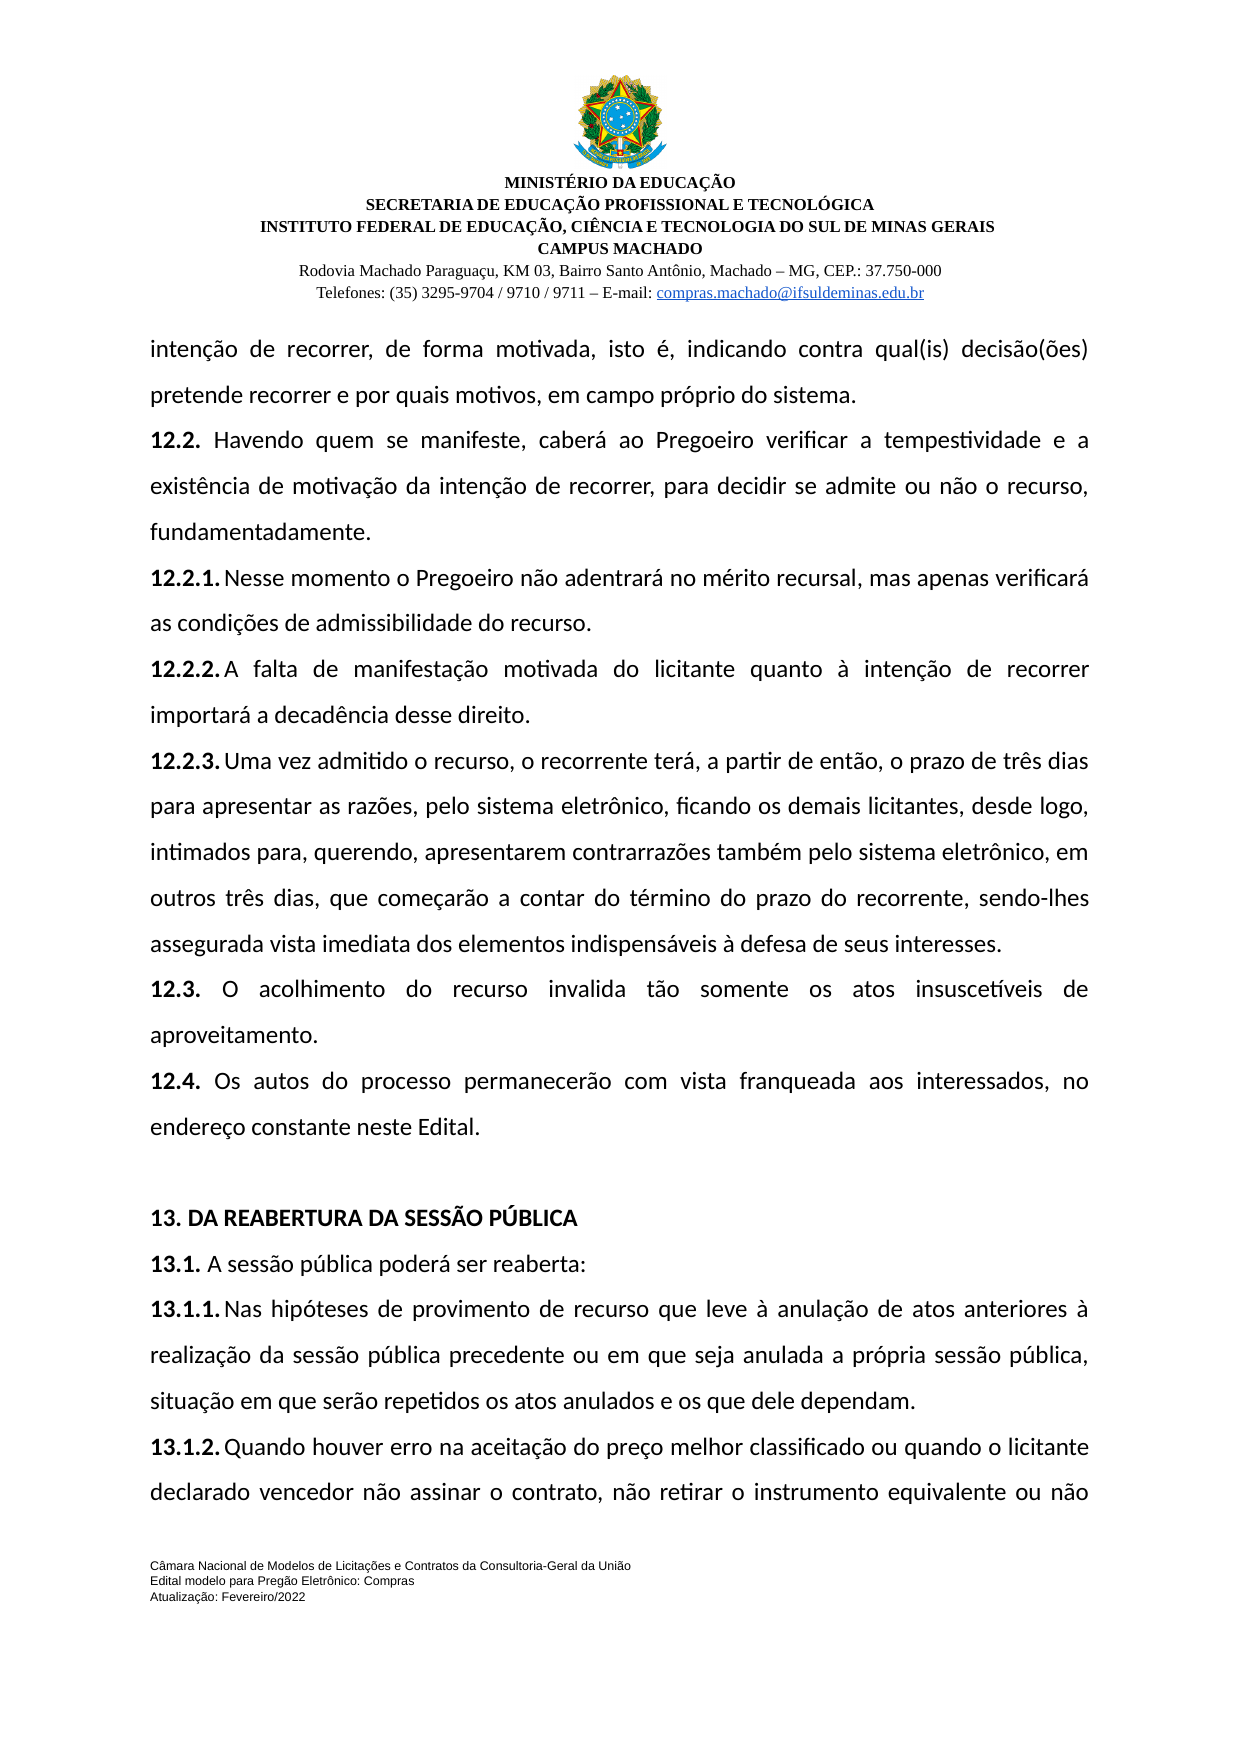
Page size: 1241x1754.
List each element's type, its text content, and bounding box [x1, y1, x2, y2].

picture [573, 75, 667, 169]
text 12.2. Havendo quem se manifeste, caberá ao Pregoeiro verificar a tempestividade e a existência de motivação da intenção de recorrer, para decidir se admite ou não o recurso, fundamentadamente. [150, 425, 1090, 547]
picture [639, 150, 650, 156]
text intenção de recorrer, de forma motivada, isto é, indicando contra qual(is) decisão(ões) pretende recorrer e por quais motivos, em campo próprio do sistema. [150, 333, 1090, 409]
picture [613, 164, 628, 169]
text 13.1.1. Nas hipóteses de provimento de recurso que leve à anulação de atos anteriores à realização da sessão pública precedente ou em que seja anulada a própria sessão pública, situação em que serão repetidos os atos anulados e os que dele dependam. [150, 1293, 1090, 1416]
text 12.3. O acolhimento do recurso invalida tão somente os atos insuscetíveis de aproveitamento. [150, 973, 1090, 1050]
text 12.2.1. Nesse momento o Pregoeiro não adentrará no mérito recursal, mas apenas verificará as condições de admissibilidade do recurso. [150, 562, 1090, 638]
text 13.1.2. Quando houver erro na aceitação do preço melhor classificado ou quando o licitante declarado vencedor não assinar o contrato, não retirar o instrumento equivalente ou não [150, 1431, 1090, 1507]
text 13. DA REABERTURA DA SESSÃO PÚBLICA [150, 1202, 1090, 1233]
text 12.2.2. A falta de manifestação motivada do licitante quanto à intenção de recorrer importará a decadência desse direito. [150, 653, 1090, 729]
text 13.1. A sessão pública poderá ser reaberta: [150, 1248, 1090, 1278]
text 12.2.3. Uma vez admitido o recurso, o recorrente terá, a partir de então, o prazo de três dias para apresentar as razões, pelo sistema eletrônico, ficando os demais licitantes, desde logo, intimados para, querendo, apresentarem contrarrazões também pelo sistema eletrônico, em outros três dias, que começarão a contar do término do prazo do recorrente, sendo-lhes assegurada vista imediata dos elementos indispensáveis à defesa de seus interesses. [150, 745, 1090, 958]
text 12.4. Os autos do processo permanecerão com vista franqueada aos interessados, no endereço constante neste Edital. [150, 1065, 1090, 1141]
